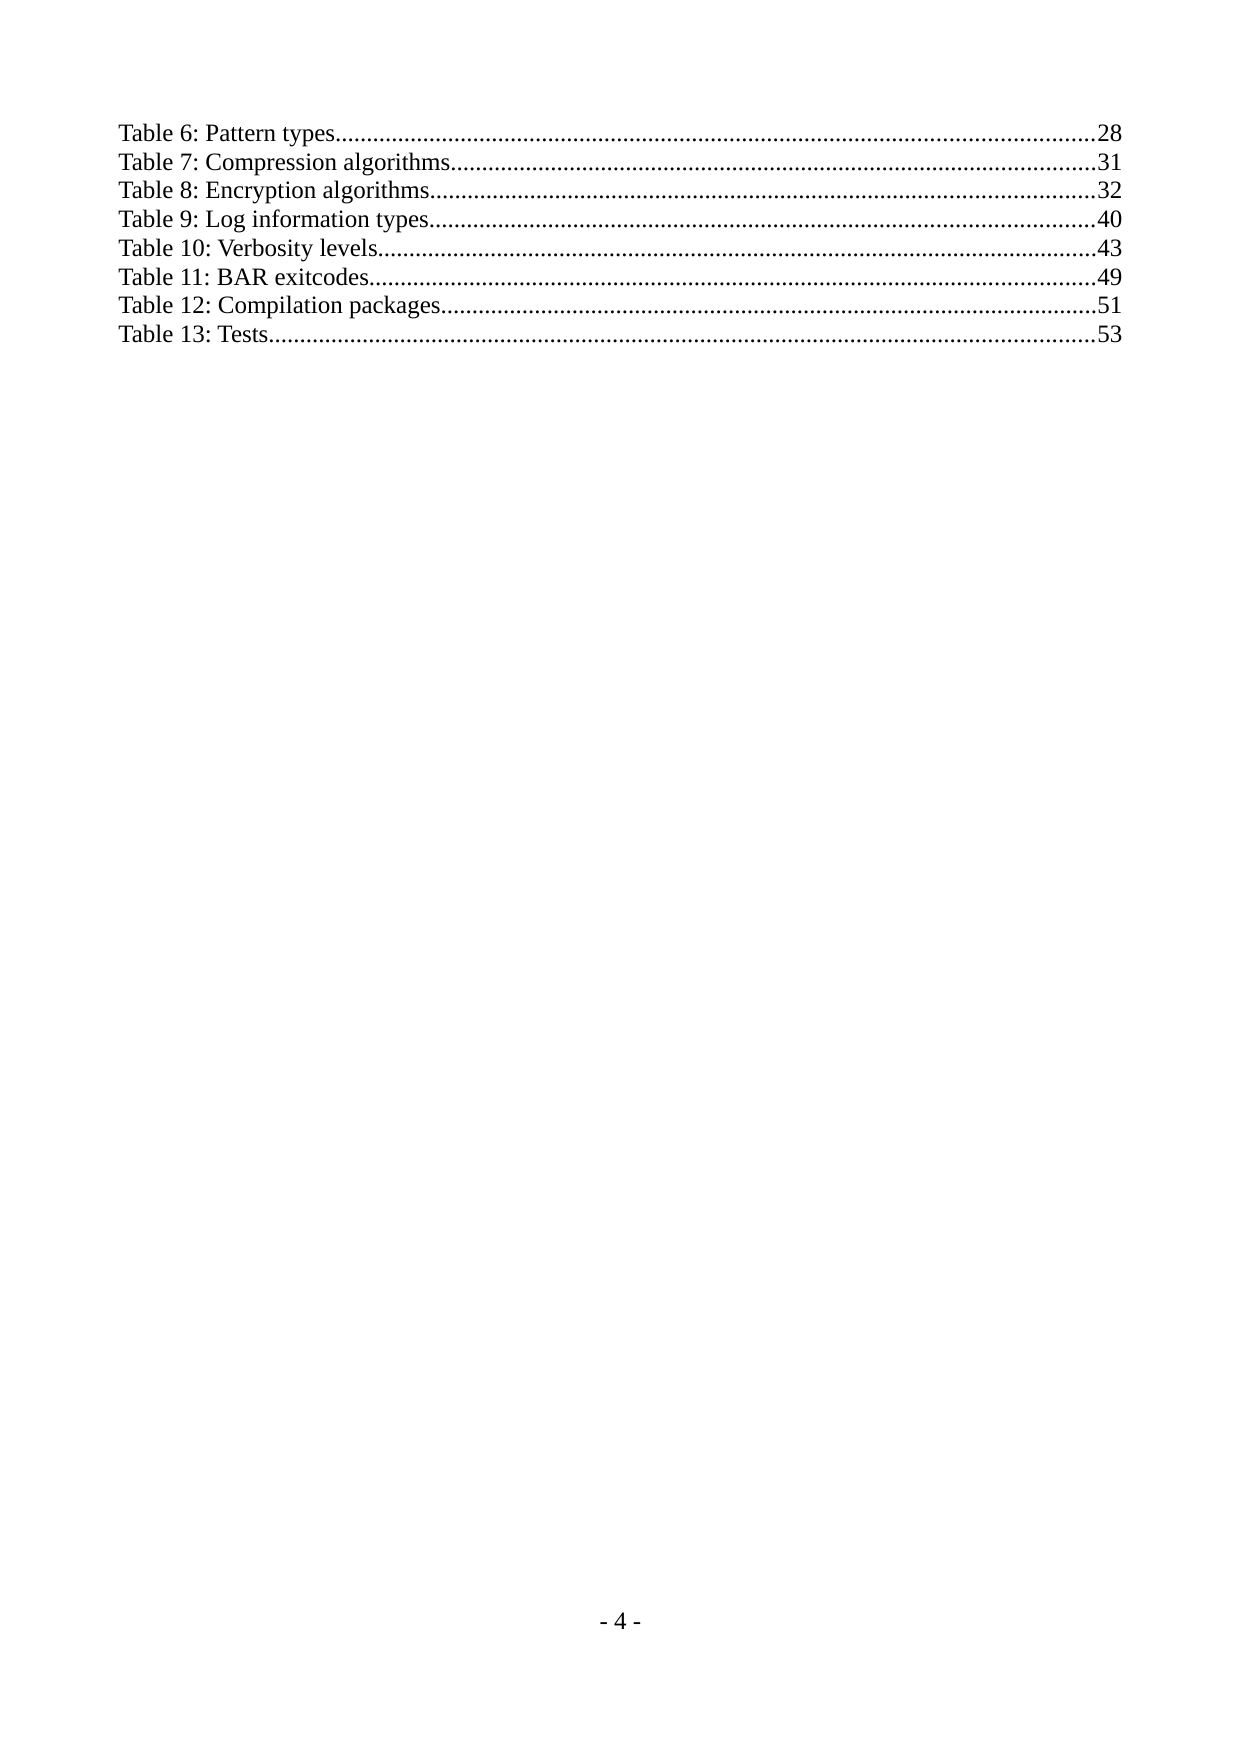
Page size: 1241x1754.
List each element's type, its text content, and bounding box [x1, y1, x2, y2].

text Table 7: Compression algorithms 31 [118, 147, 1122, 176]
text Table 9: Log information types 40 [118, 204, 1122, 233]
text Table 13: Tests 53 [118, 319, 1122, 348]
text Table 8: Encryption algorithms 32 [118, 176, 1122, 204]
text Table 12: Compilation packages 51 [118, 291, 1122, 319]
text Table 6: Pattern types 28 [118, 118, 1122, 147]
text Table 11: BAR exitcodes 49 [118, 262, 1122, 291]
text Table 10: Verbosity levels 43 [118, 233, 1122, 262]
